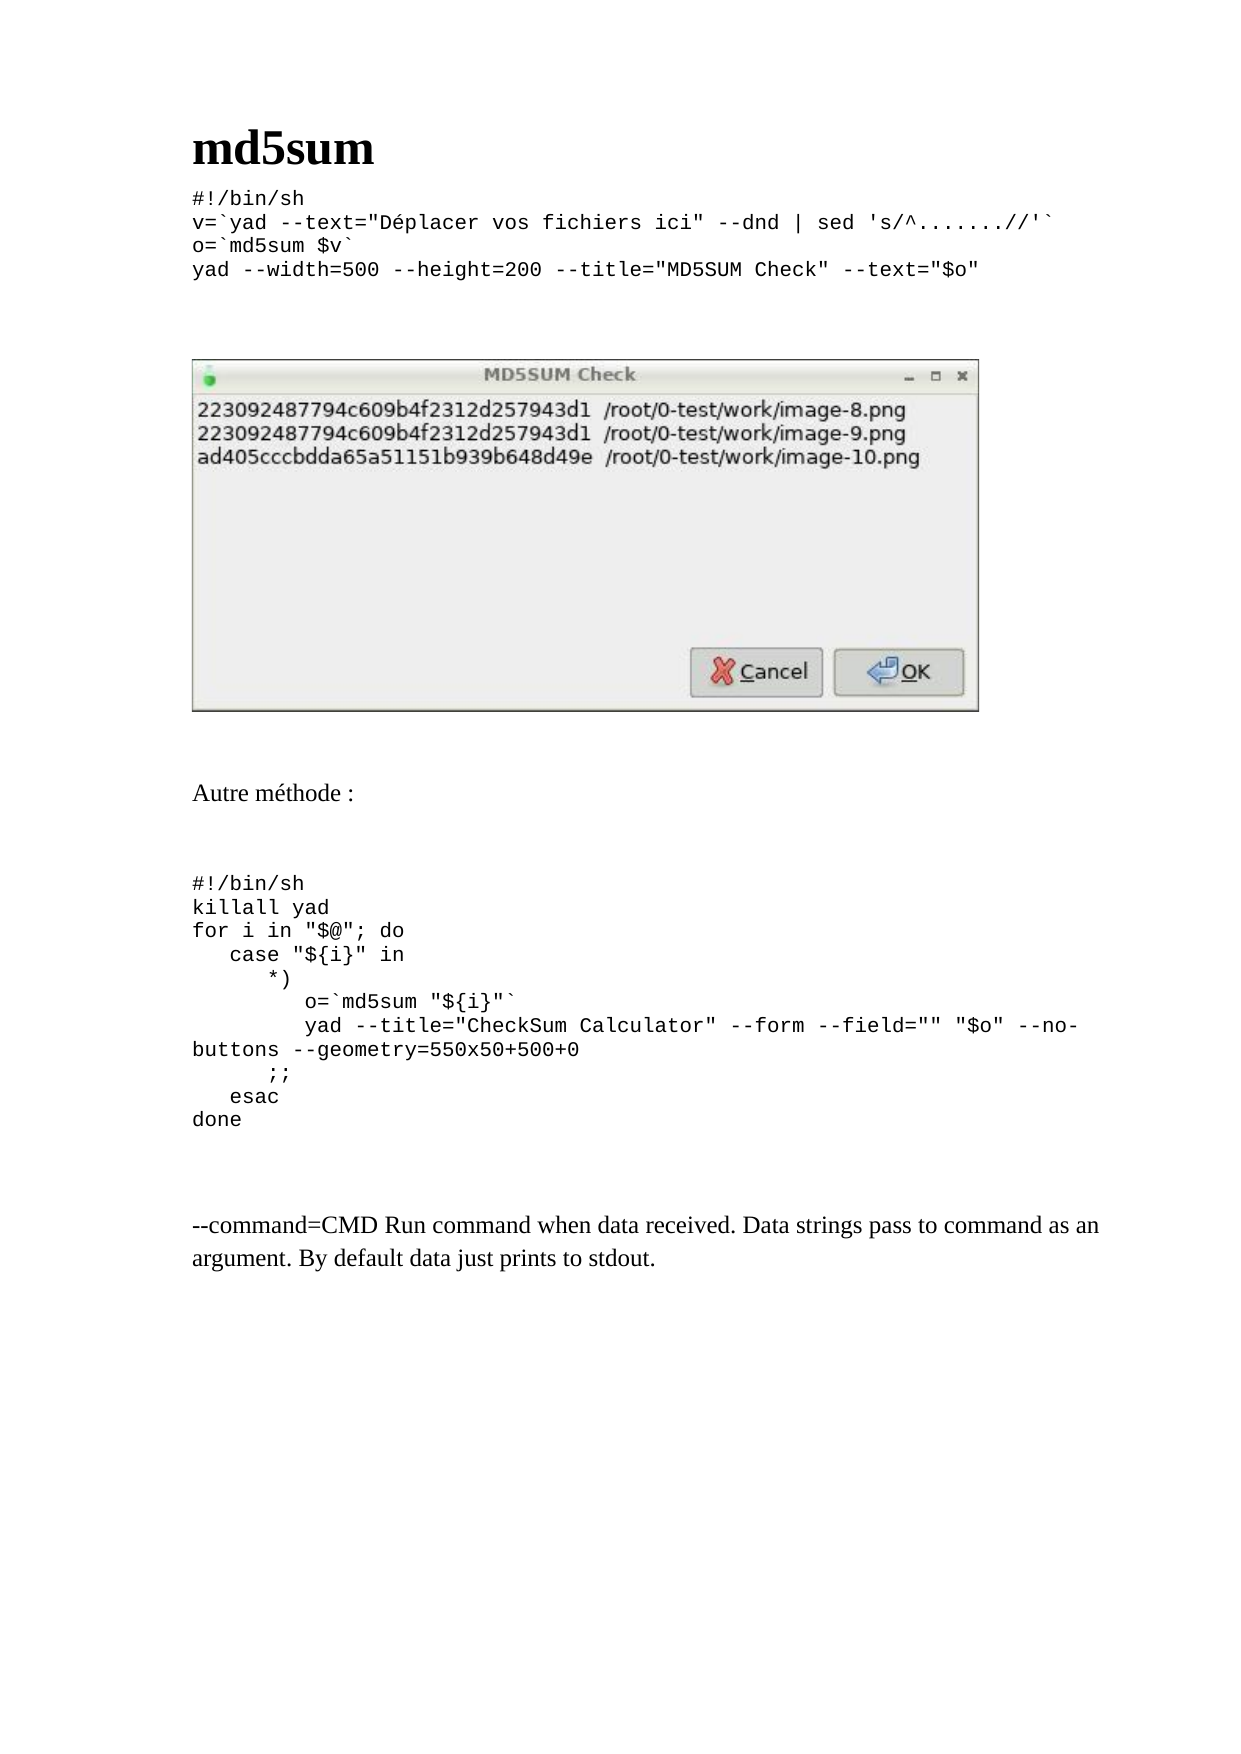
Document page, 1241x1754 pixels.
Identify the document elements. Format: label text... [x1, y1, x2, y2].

list ;; [162, 1062, 1122, 1086]
list #!/bin/sh [162, 873, 1122, 897]
list o=`md5sum "${i}"` [162, 991, 1122, 1015]
list yad --width=500 --height=200 --title="MD5SUM Check" --text="$o" [162, 259, 1122, 283]
list case "${i}" in [162, 944, 1122, 968]
list v=`yad --text="Déplacer vos fichiers ici" --dnd | sed 's/^.......//'` [162, 212, 1122, 235]
list done [162, 1109, 1122, 1133]
list for i in "$@"; do [162, 920, 1122, 944]
list o=`md5sum $v` [162, 235, 1122, 259]
list *) [162, 968, 1122, 991]
list yad --title="CheckSum Calculator" --form --field="" "$o" --no-buttons --geometry=550x50+500+0 [162, 1015, 1122, 1062]
subtitle md5sum [162, 118, 1122, 176]
list #!/bin/sh [162, 188, 1122, 212]
list esac [162, 1086, 1122, 1109]
list --command=CMD Run command when data received. Data strings pass to command as an argument. By default data just prints to stdout. [162, 1210, 1122, 1272]
picture [191, 359, 980, 712]
list Autre méthode : [162, 778, 1122, 807]
list killall yad [162, 897, 1122, 920]
